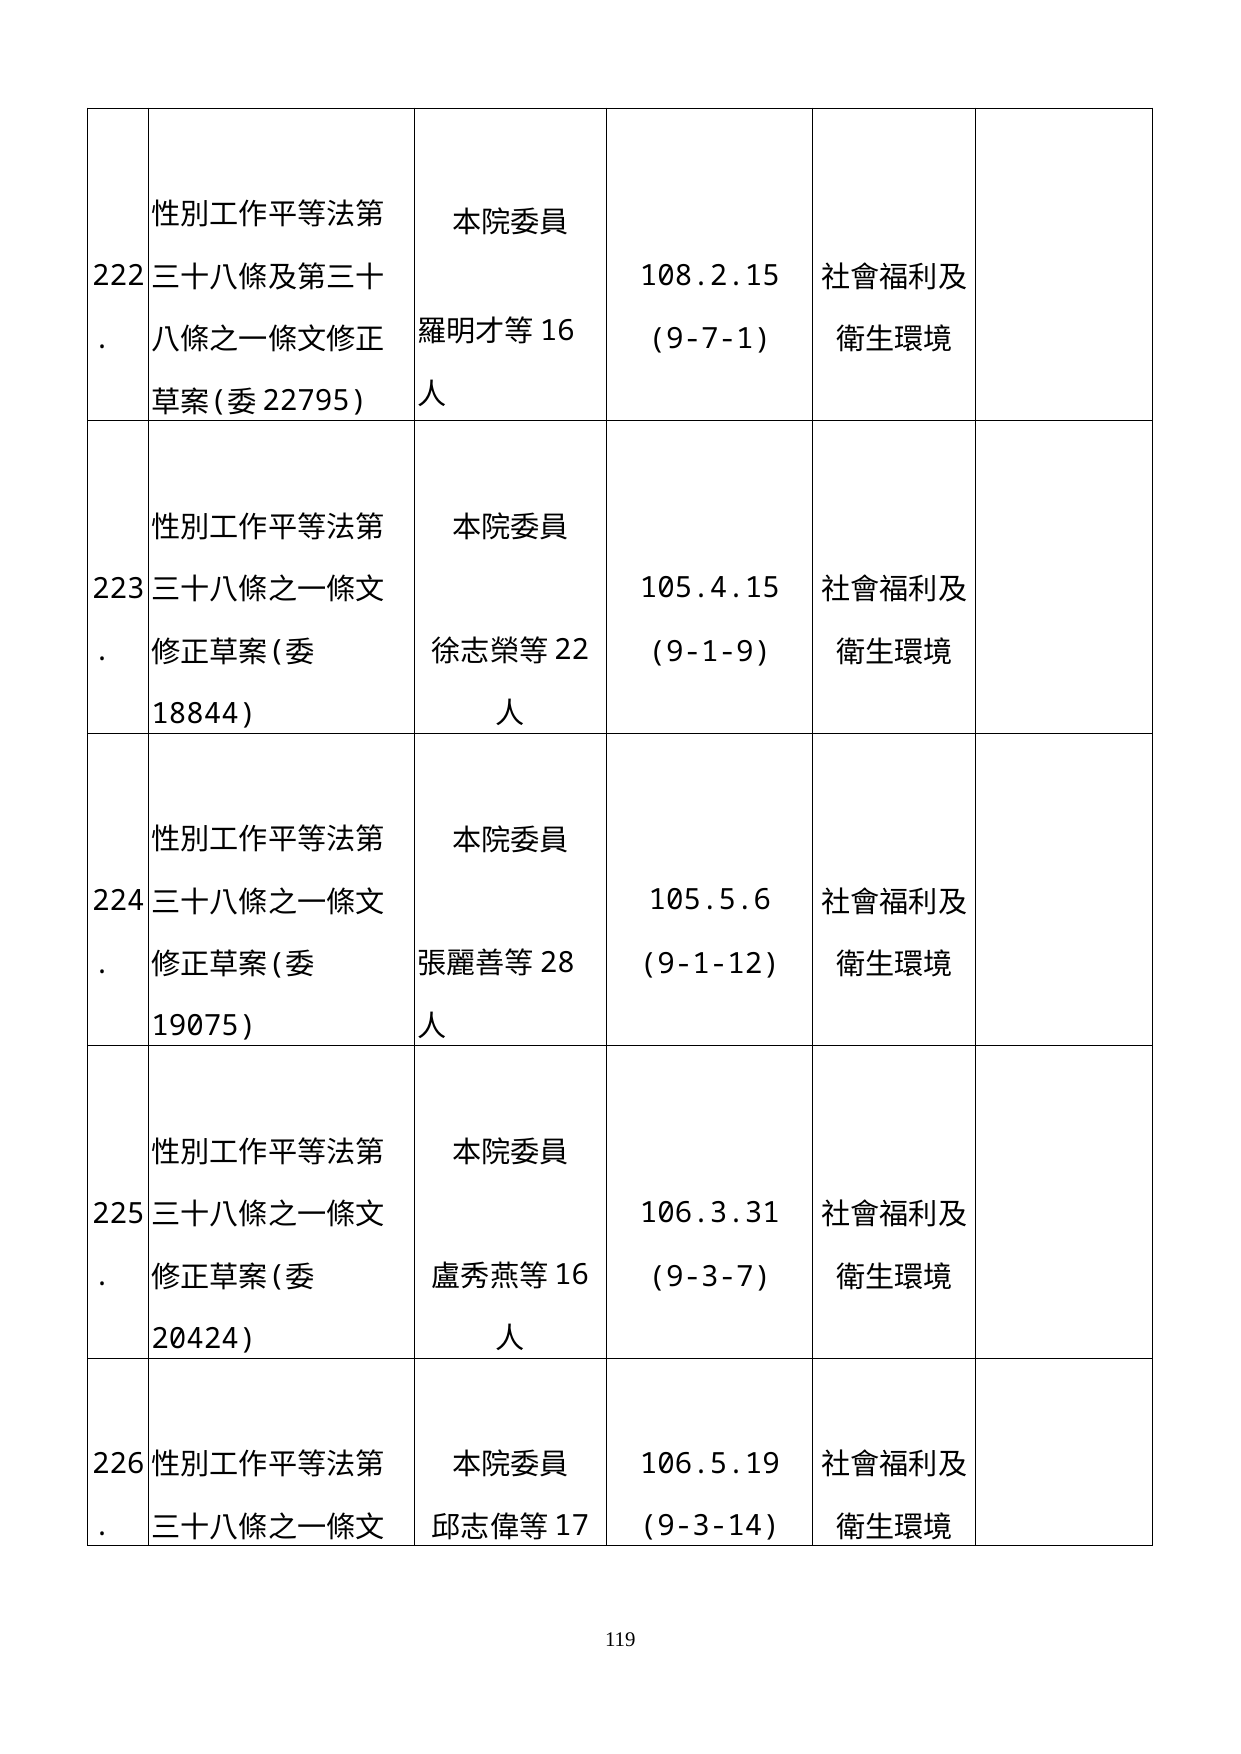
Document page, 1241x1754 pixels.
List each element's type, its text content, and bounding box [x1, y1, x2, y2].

table_cell 社會福利及衛生環境 [813, 734, 975, 1045]
table_cell 社會福利及衛生環境 [813, 1359, 975, 1545]
table_cell 本院委員 羅明才等16人 [415, 109, 606, 420]
table_cell [976, 1046, 1152, 1358]
table_cell 本院委員 盧秀燕等16人 [415, 1046, 606, 1358]
table_cell [976, 109, 1152, 420]
table_cell 108.2.15 (9-7-1) [607, 109, 812, 420]
table_cell [976, 1359, 1152, 1545]
table_cell [88, 734, 148, 1045]
table_cell 105.4.15 (9-1-9) [607, 421, 812, 733]
table_cell 本院委員 徐志榮等22人 [415, 421, 606, 733]
table_cell 性別工作平等法第三十八條之一條文 [149, 1359, 414, 1545]
table_cell 性別工作平等法第三十八條及第三十八條之一條文修正草案(委22795) [149, 109, 414, 420]
table_cell [88, 1046, 148, 1358]
table_cell [88, 1359, 148, 1545]
table_cell [88, 421, 148, 733]
table_cell [976, 734, 1152, 1045]
table_cell 106.3.31 (9-3-7) [607, 1046, 812, 1358]
table_cell 性別工作平等法第三十八條之一條文修正草案(委20424) [149, 1046, 414, 1358]
table_cell 本院委員 張麗善等28人 [415, 734, 606, 1045]
table_cell 社會福利及衛生環境 [813, 1046, 975, 1358]
table_cell 社會福利及衛生環境 [813, 109, 975, 420]
table_cell 105.5.6 (9-1-12) [607, 734, 812, 1045]
table_cell 性別工作平等法第三十八條之一條文修正草案(委18844) [149, 421, 414, 733]
table_cell 性別工作平等法第三十八條之一條文修正草案(委19075) [149, 734, 414, 1045]
table_cell 社會福利及衛生環境 [813, 421, 975, 733]
table_cell [976, 421, 1152, 733]
table_cell 本院委員 邱志偉等17 [415, 1359, 606, 1545]
table_cell [88, 109, 148, 420]
table_cell 106.5.19 (9-3-14) [607, 1359, 812, 1545]
